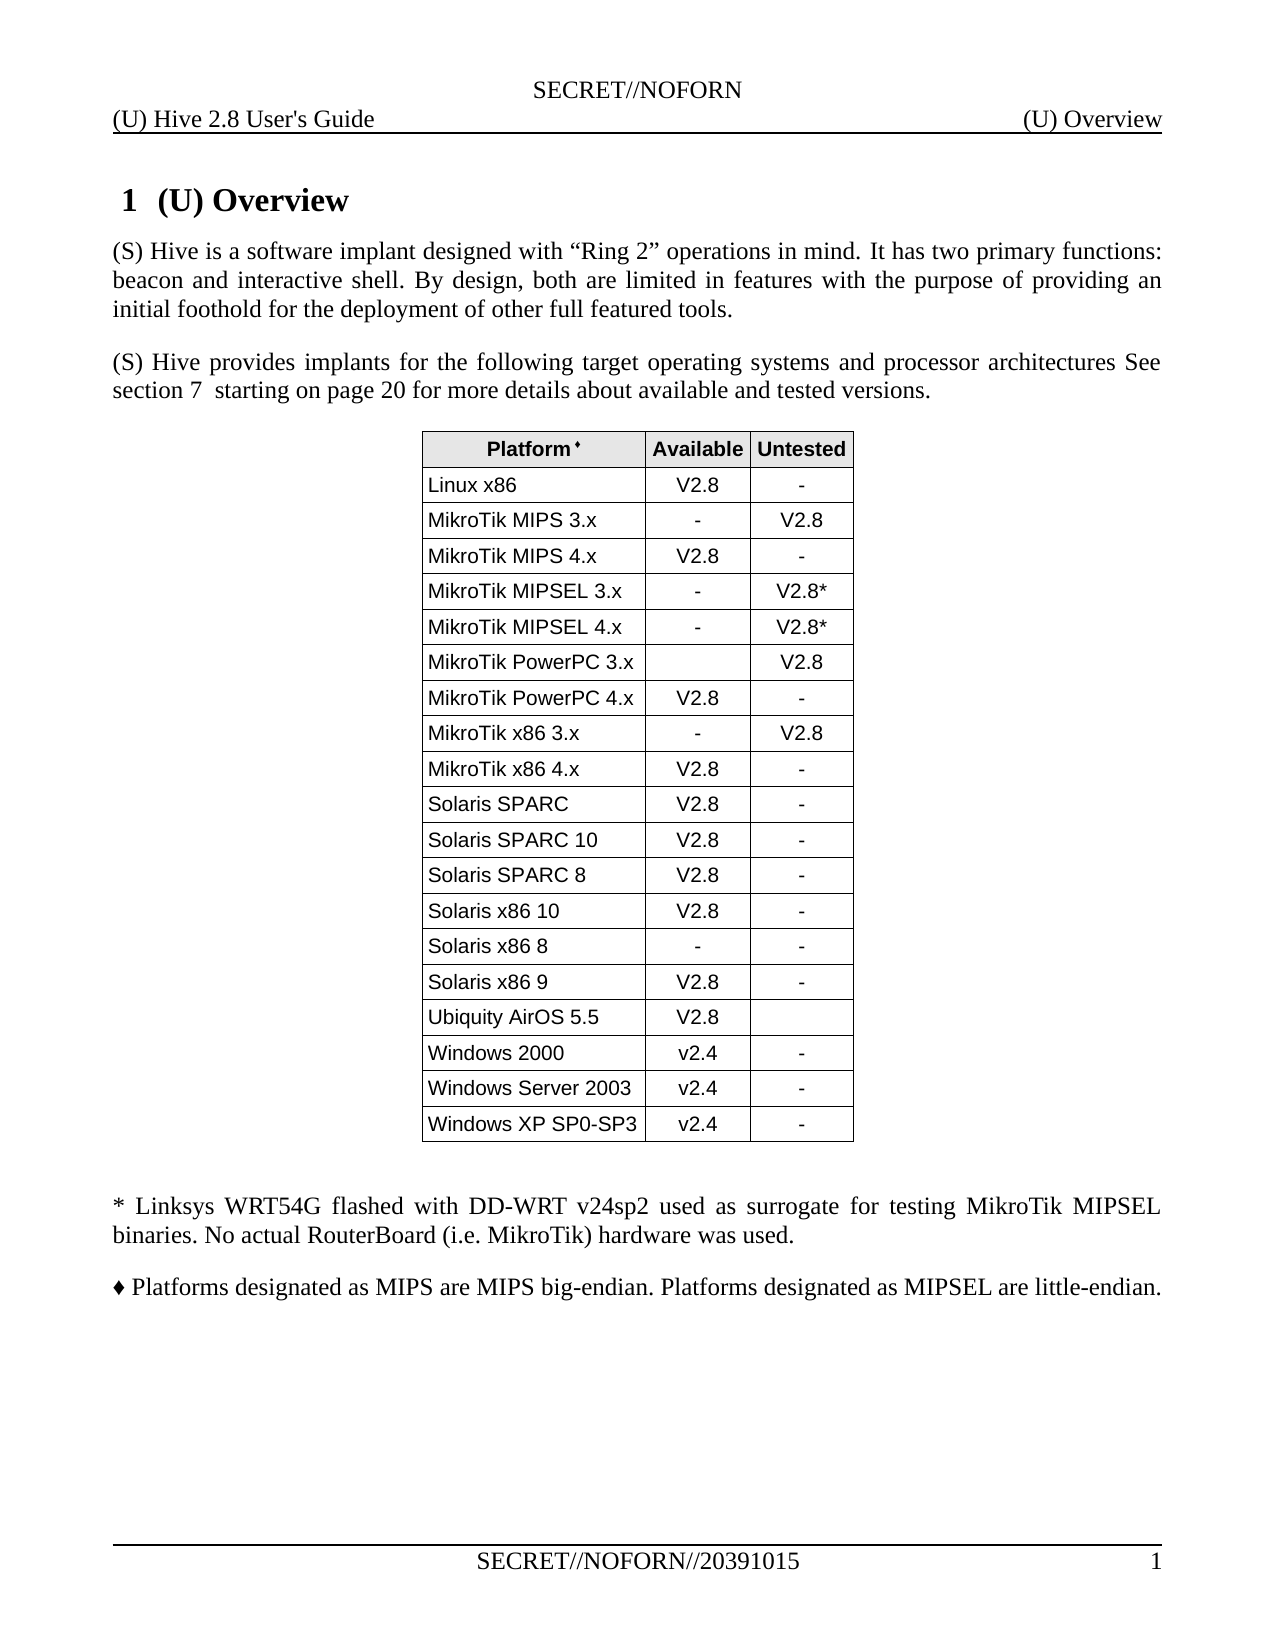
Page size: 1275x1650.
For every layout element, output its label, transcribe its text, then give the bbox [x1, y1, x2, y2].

table_cell V2.8 [646, 823, 750, 857]
table_cell - [646, 503, 750, 538]
table_cell Linux x86 [423, 468, 645, 502]
table_cell V2.8 [751, 716, 853, 751]
text * Linksys WRT54G flashed with DD-WRT v24sp2 used as surrogate for testing MikroTik MIPSEL binaries. No actual RouterBoard (i.e. MikroTik) hardware was used. [112, 1191, 1162, 1248]
table_cell V2.8* [751, 574, 853, 609]
table_cell MikroTik PowerPC 4.x [423, 681, 645, 715]
table_cell V2.8 [646, 787, 750, 822]
table_cell - [751, 823, 853, 857]
table_cell Solaris SPARC 10 [423, 823, 645, 857]
table_cell V2.8 [646, 858, 750, 893]
table_cell V2.8 [646, 752, 750, 786]
table_cell - [751, 1036, 853, 1070]
table_cell Solaris x86 9 [423, 965, 645, 999]
table_cell - [751, 539, 853, 573]
table_cell v2.4 [646, 1107, 750, 1141]
table_cell MikroTik MIPS 4.x [423, 539, 645, 573]
table_header Available [646, 432, 750, 467]
subtitle (U) Overview [112, 180, 1162, 218]
table_cell - [751, 1071, 853, 1106]
table_cell Ubiquity AirOS 5.5 [423, 1000, 645, 1035]
table_cell - [751, 1107, 853, 1141]
text ♦ Platforms designated as MIPS are MIPS big-endian. Platforms designated as MIPSEL are little-endian. [112, 1272, 1162, 1301]
table_cell v2.4 [646, 1071, 750, 1106]
table_cell MikroTik MIPSEL 3.x [423, 574, 645, 609]
table_cell MikroTik x86 4.x [423, 752, 645, 786]
table_cell - [751, 929, 853, 964]
table_cell V2.8 [646, 468, 750, 502]
table_cell V2.8 [646, 539, 750, 573]
table_cell - [646, 929, 750, 964]
text (S) Hive is a software implant designed with “Ring 2” operations in mind. It has two primary functions: beacon and interactive shell. By design, both are limited in features with the purpose of providing an initial foothold for the deployment of other full featured tools. [112, 236, 1162, 323]
table_cell V2.8 [646, 1000, 750, 1035]
table_cell V2.8 [646, 965, 750, 999]
table_cell - [751, 468, 853, 502]
table_cell Solaris x86 10 [423, 894, 645, 928]
table_cell Solaris x86 8 [423, 929, 645, 964]
table_cell - [751, 681, 853, 715]
table_header Untested [751, 432, 853, 467]
table_cell Windows 2000 [423, 1036, 645, 1070]
table_cell - [751, 965, 853, 999]
table_cell Windows XP SP0-SP3 [423, 1107, 645, 1141]
text (S) Hive provides implants for the following target operating systems and processor architectures See section7 starting on page 20 for more details about available and tested versions. [112, 347, 1162, 404]
table_cell V2.8 [751, 503, 853, 538]
table_cell Windows Server 2003 [423, 1071, 645, 1106]
table_cell MikroTik PowerPC 3.x [423, 645, 645, 680]
table_cell [646, 645, 750, 680]
table_cell [751, 1000, 853, 1035]
table_cell - [751, 858, 853, 893]
table_header Platform ♦ [423, 432, 645, 467]
table_cell MikroTik MIPSEL 4.x [423, 610, 645, 644]
table_cell - [646, 610, 750, 644]
table_cell V2.8 [646, 681, 750, 715]
table_cell MikroTik x86 3.x [423, 716, 645, 751]
table_cell - [751, 894, 853, 928]
table_cell - [751, 787, 853, 822]
table_cell MikroTik MIPS 3.x [423, 503, 645, 538]
table_cell Solaris SPARC [423, 787, 645, 822]
table_cell V2.8 [646, 894, 750, 928]
table_cell - [646, 716, 750, 751]
table_cell V2.8 [751, 645, 853, 680]
table_cell V2.8* [751, 610, 853, 644]
table_cell v2.4 [646, 1036, 750, 1070]
table_cell Solaris SPARC 8 [423, 858, 645, 893]
table_cell - [751, 752, 853, 786]
table_cell - [646, 574, 750, 609]
